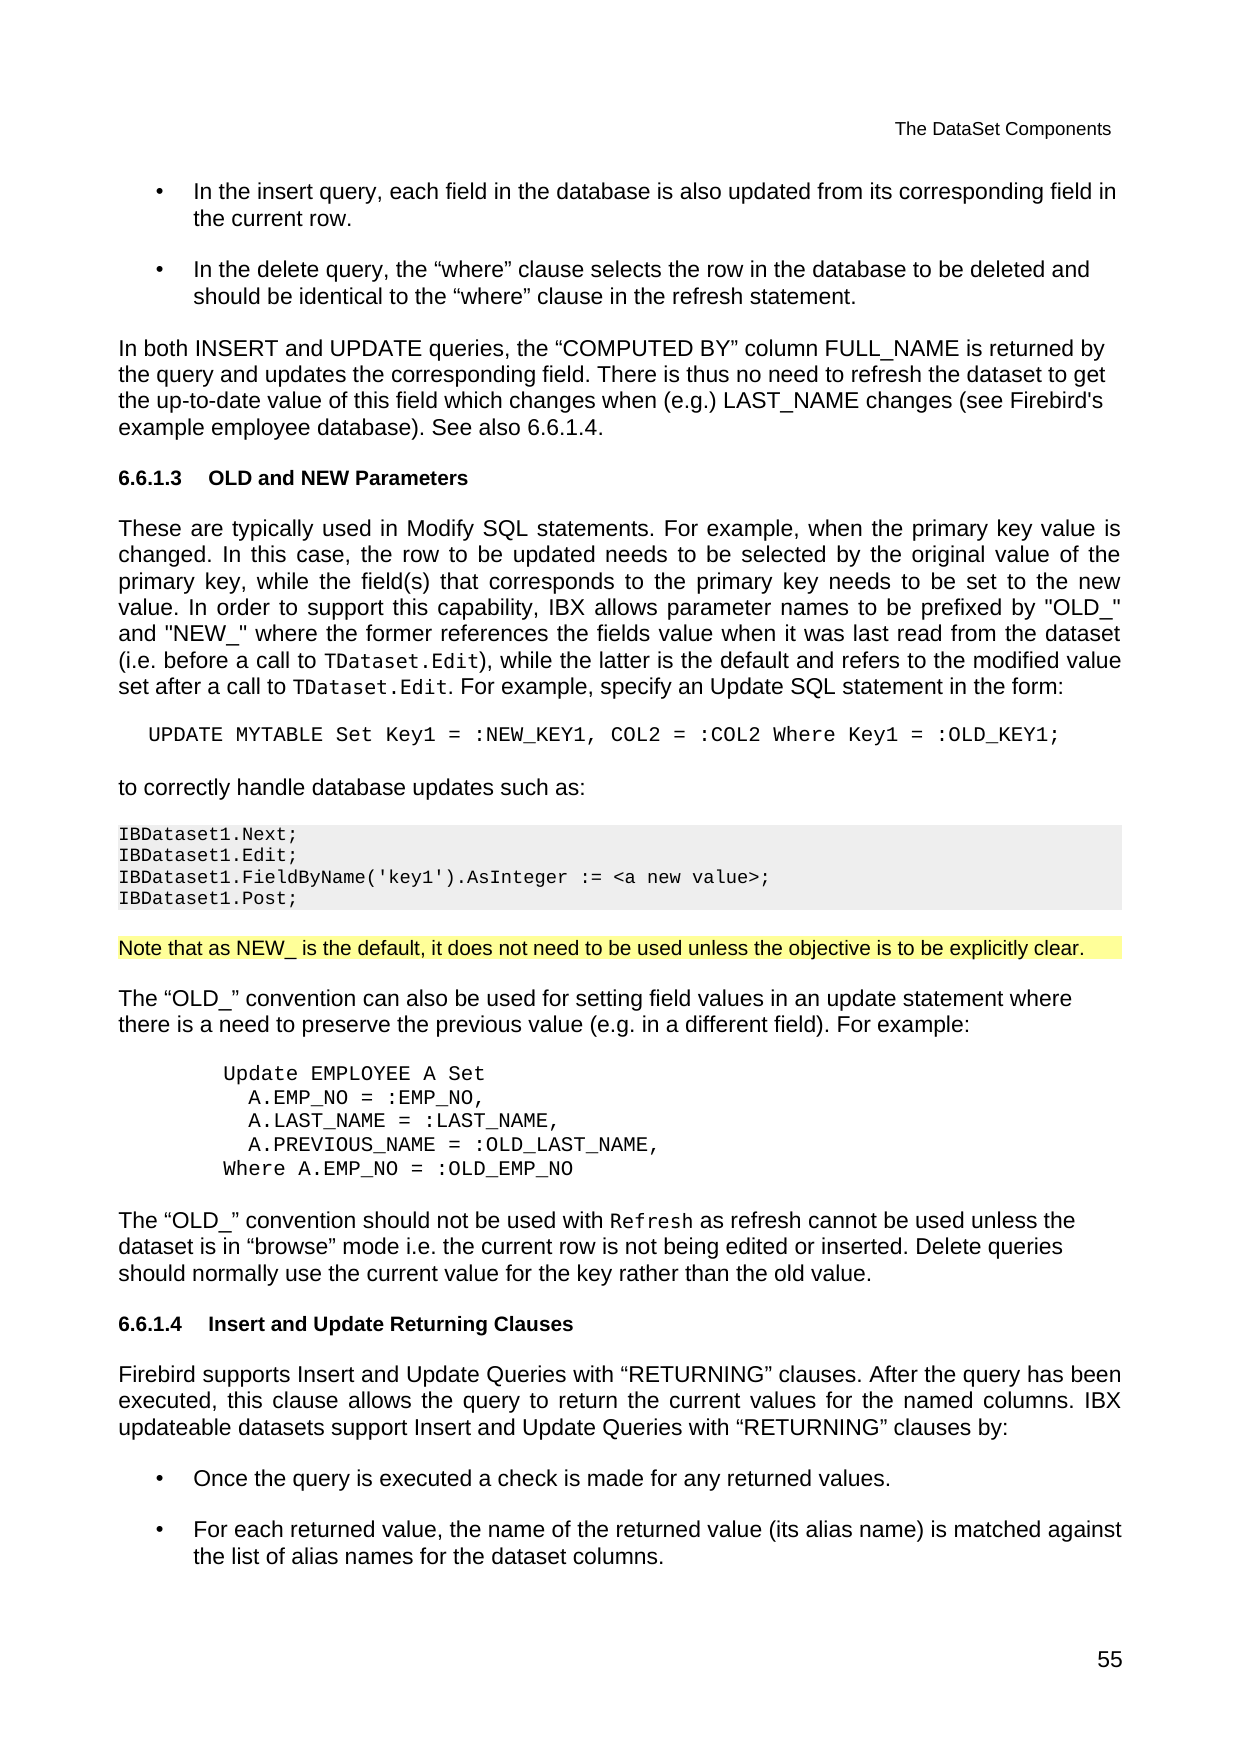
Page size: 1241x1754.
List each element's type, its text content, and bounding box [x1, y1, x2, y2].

text A.LAST_NAME = :LAST_NAME, [223, 1111, 1122, 1134]
text In both INSERT and UPDATE queries, the “COMPUTED BY” column FULL_NAME is returned by the query and updates the corresponding field. There is thus no need to refresh the dataset to get the up-to-date value of this field which changes when (e.g.) LAST_NAME changes (see Firebird's example employee database). See also 6.6.1.4. [118, 334, 1122, 440]
list For each returned value, the name of the returned value (its alias name) is matched against the list of alias names for the dataset columns. [156, 1516, 1122, 1569]
text Update EMPLOYEE A Set [223, 1063, 1122, 1087]
text A.PREVIOUS_NAME = :OLD_LAST_NAME, [223, 1134, 1122, 1158]
text Note that as NEW_ is the default, it does not need to be used unless the objective is to be explicitly clear. [118, 936, 1122, 959]
text IBDataset1.Post; [118, 889, 1122, 910]
text IBDataset1.FieldByName('key1').AsInteger := <a new value>; [118, 867, 1122, 889]
text The “OLD_” convention should not be used with Refresh as refresh cannot be used unless the dataset is in “browse” mode i.e. the current row is not being edited or inserted. Delete queries should normally use the current value for the key rather than the old value. [118, 1207, 1122, 1286]
text IBDataset1.Next; [118, 825, 1122, 846]
text to correctly handle database updates such as: [118, 774, 1122, 800]
list Once the query is executed a check is made for any returned values. [156, 1465, 1122, 1491]
list In the delete query, the “where” clause selects the row in the database to be deleted and should be identical to the “where” clause in the refresh statement. [156, 256, 1122, 309]
list In the insert query, each field in the database is also updated from its corresponding field in the current row. [156, 178, 1122, 231]
text UPDATE MYTABLE Set Key1 = :NEW_KEY1, COL2 = :COL2 Where Key1 = :OLD_KEY1; [148, 724, 1122, 748]
text Firebird supports Insert and Update Queries with “RETURNING” clauses. After the query has been executed, this clause allows the query to return the current values for the named columns. IBX updateable datasets support Insert and Update Queries with “RETURNING” clauses by: [118, 1361, 1122, 1440]
text A.EMP_NO = :EMP_NO, [223, 1087, 1122, 1111]
text The “OLD_” convention can also be used for setting field values in an update statement where there is a need to preserve the previous value (e.g. in a different field). For example: [118, 985, 1122, 1038]
subtitle Insert and Update Returning Clauses [118, 1312, 1122, 1336]
text Where A.EMP_NO = :OLD_EMP_NO [223, 1158, 1122, 1181]
subtitle OLD and NEW Parameters [118, 466, 1122, 489]
text IBDataset1.Edit; [118, 846, 1122, 867]
text These are typically used in Modify SQL statements. For example, when the primary key value is changed. In this case, the row to be updated needs to be selected by the original value of the primary key, while the field(s) that corresponds to the primary key needs to be set to the new value. In order to support this capability, IBX allows parameter names to be prefixed by "OLD_" and "NEW_" where the former references the fields value when it was last read from the dataset (i.e. before a call to TDataset.Edit), while the latter is the default and refers to the modified value set after a call to TDataset.Edit. For example, specify an Update SQL statement in the form: [118, 515, 1122, 699]
